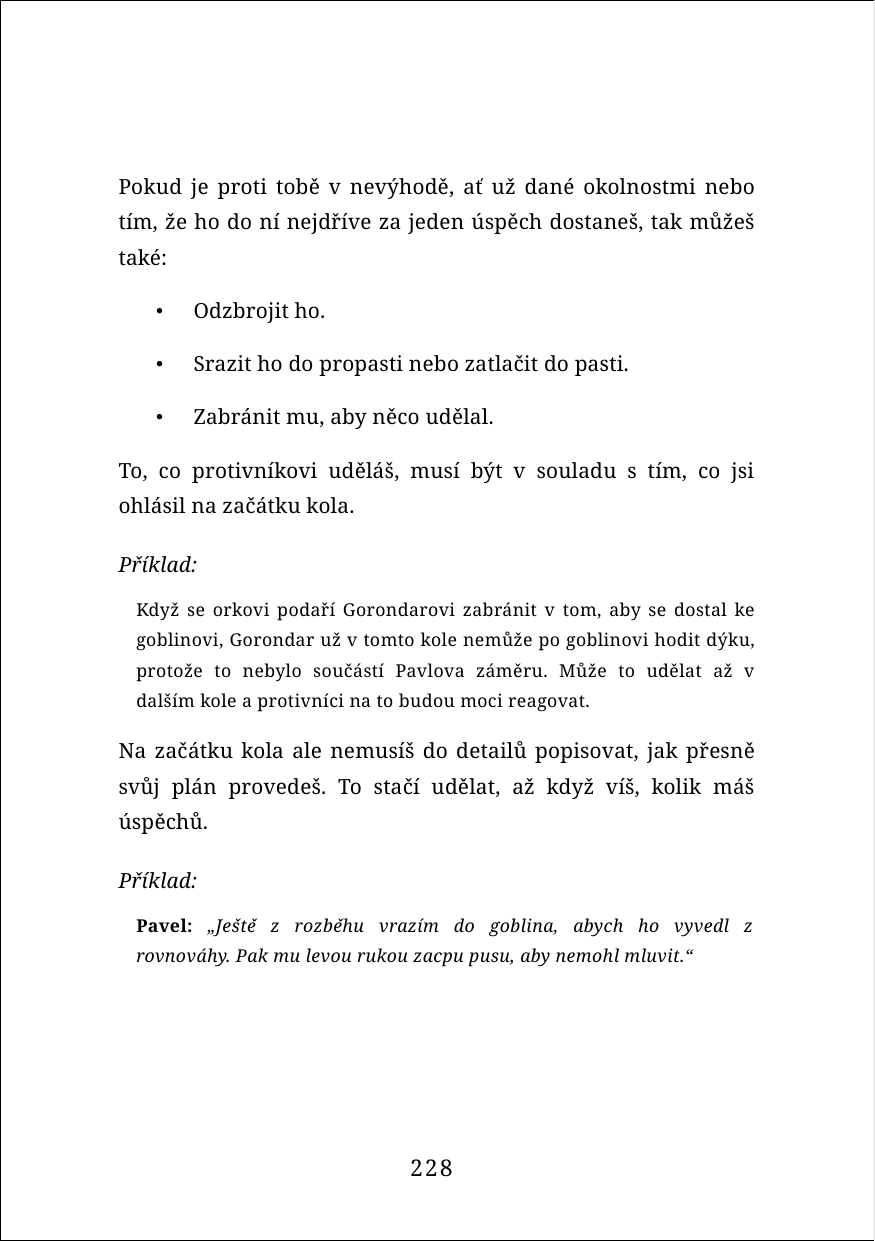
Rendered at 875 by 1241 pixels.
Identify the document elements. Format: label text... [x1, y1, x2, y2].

text Pokud je proti tobě v nevýhodě, ať už dané okolnostmi nebo tím, že ho do ní nejdříve za jeden úspěch dostaneš, tak můžeš také: [118, 172, 756, 271]
text Pavel: „Ještě z rozběhu vrazím do goblina, abych ho vyvedl z rovnováhy. Pak mu levou rukou zacpu pusu, aby nemohl mluvit.“ [136, 914, 756, 968]
list Zabránit mu, aby něco udělal. [156, 402, 756, 431]
text To, co protivníkovi uděláš, musí být v souladu s tím, co jsi ohlásil na začátku kola. [118, 456, 756, 520]
text Když se orkovi podaří Gorondarovi zabránit v tom, aby se dostal ke goblinovi, Gorondar už v tomto kole nemůže po goblinovi hodit dýku, protože to nebylo součástí Pavlova záměru. Může to udělat až v dalším kole a protivníci na to budou moci reagovat. [136, 598, 756, 712]
text Na začátku kola ale nemusíš do detailů popisovat, jak přesně svůj plán provedeš. To stačí udělat, až když víš, kolik máš úspěchů. [118, 736, 756, 836]
text Příklad: [118, 866, 756, 895]
list Odzbrojit ho. [156, 296, 756, 324]
list Srazit ho do propasti nebo zatlačit do pasti. [156, 349, 756, 378]
text Příklad: [118, 550, 756, 579]
